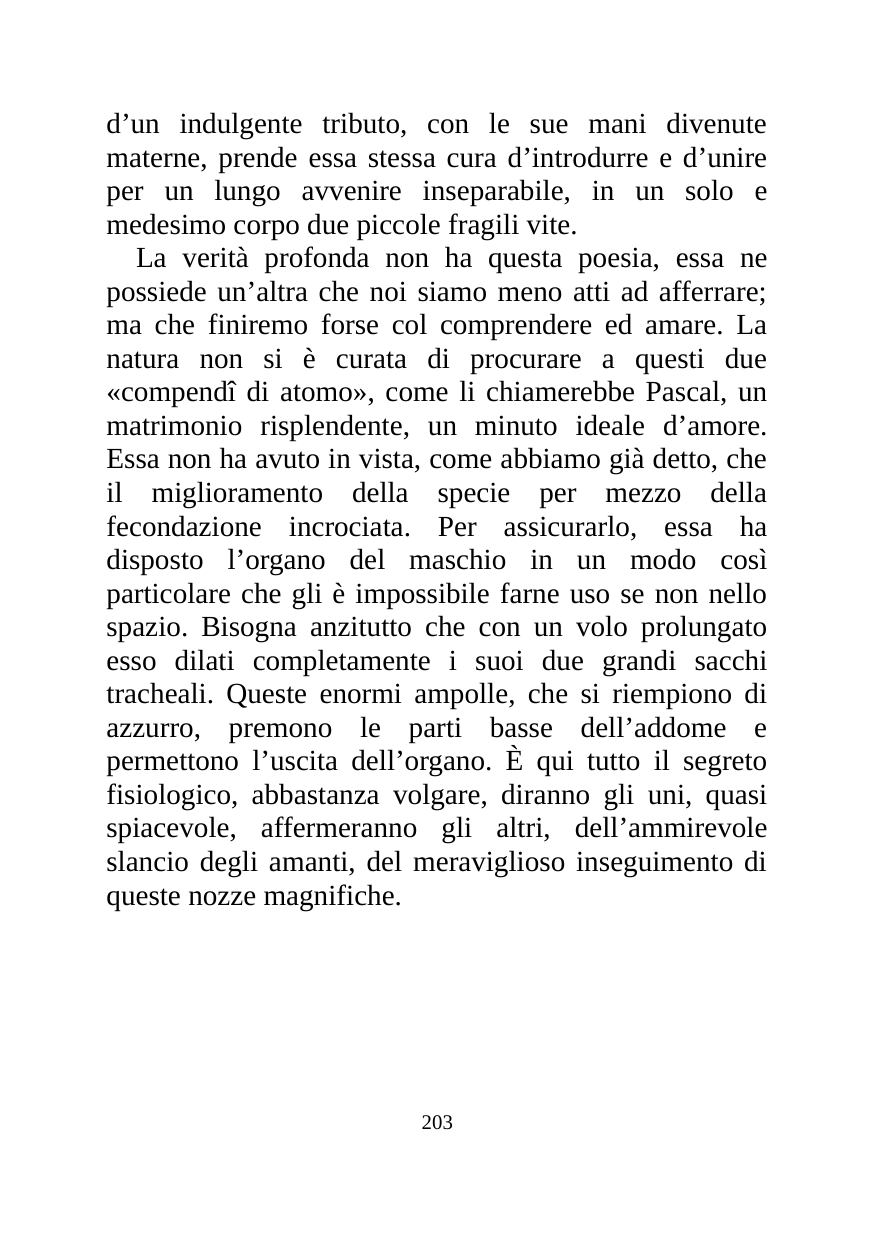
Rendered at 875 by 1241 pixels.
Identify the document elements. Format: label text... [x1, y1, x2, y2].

text La verità profonda non ha questa poesia, essa ne possiede un’altra che noi siamo meno atti ad afferrare; ma che finiremo forse col comprendere ed amare. La natura non si è curata di procurare a questi due «compendî di atomo», come li chiamerebbe Pascal, un matrimonio risplendente, un minuto ideale d’amore. Essa non ha avuto in vista, come abbiamo già detto, che il miglioramento della specie per mezzo della fecondazione incrociata. Per assicurarlo, essa ha disposto l’organo del maschio in un modo così particolare che gli è impossibile farne uso se non nello spazio. Bisogna anzitutto che con un volo prolungato esso dilati completamente i suoi due grandi sacchi tracheali. Queste enormi ampolle, che si riempiono di azzurro, premono le parti basse dell’addome e permettono l’uscita dell’organo. È qui tutto il segreto fisiologico, abbastanza volgare, diranno gli uni, quasi spiacevole, affermeranno gli altri, dell’ammirevole slancio degli amanti, del meraviglioso inseguimento di queste nozze magnifiche. [106, 240, 768, 911]
text d’un indulgente tributo, con le sue mani divenute materne, prende essa stessa cura d’introdurre e d’unire per un lungo avvenire inseparabile, in un solo e medesimo corpo due piccole fragili vite. [106, 106, 768, 240]
